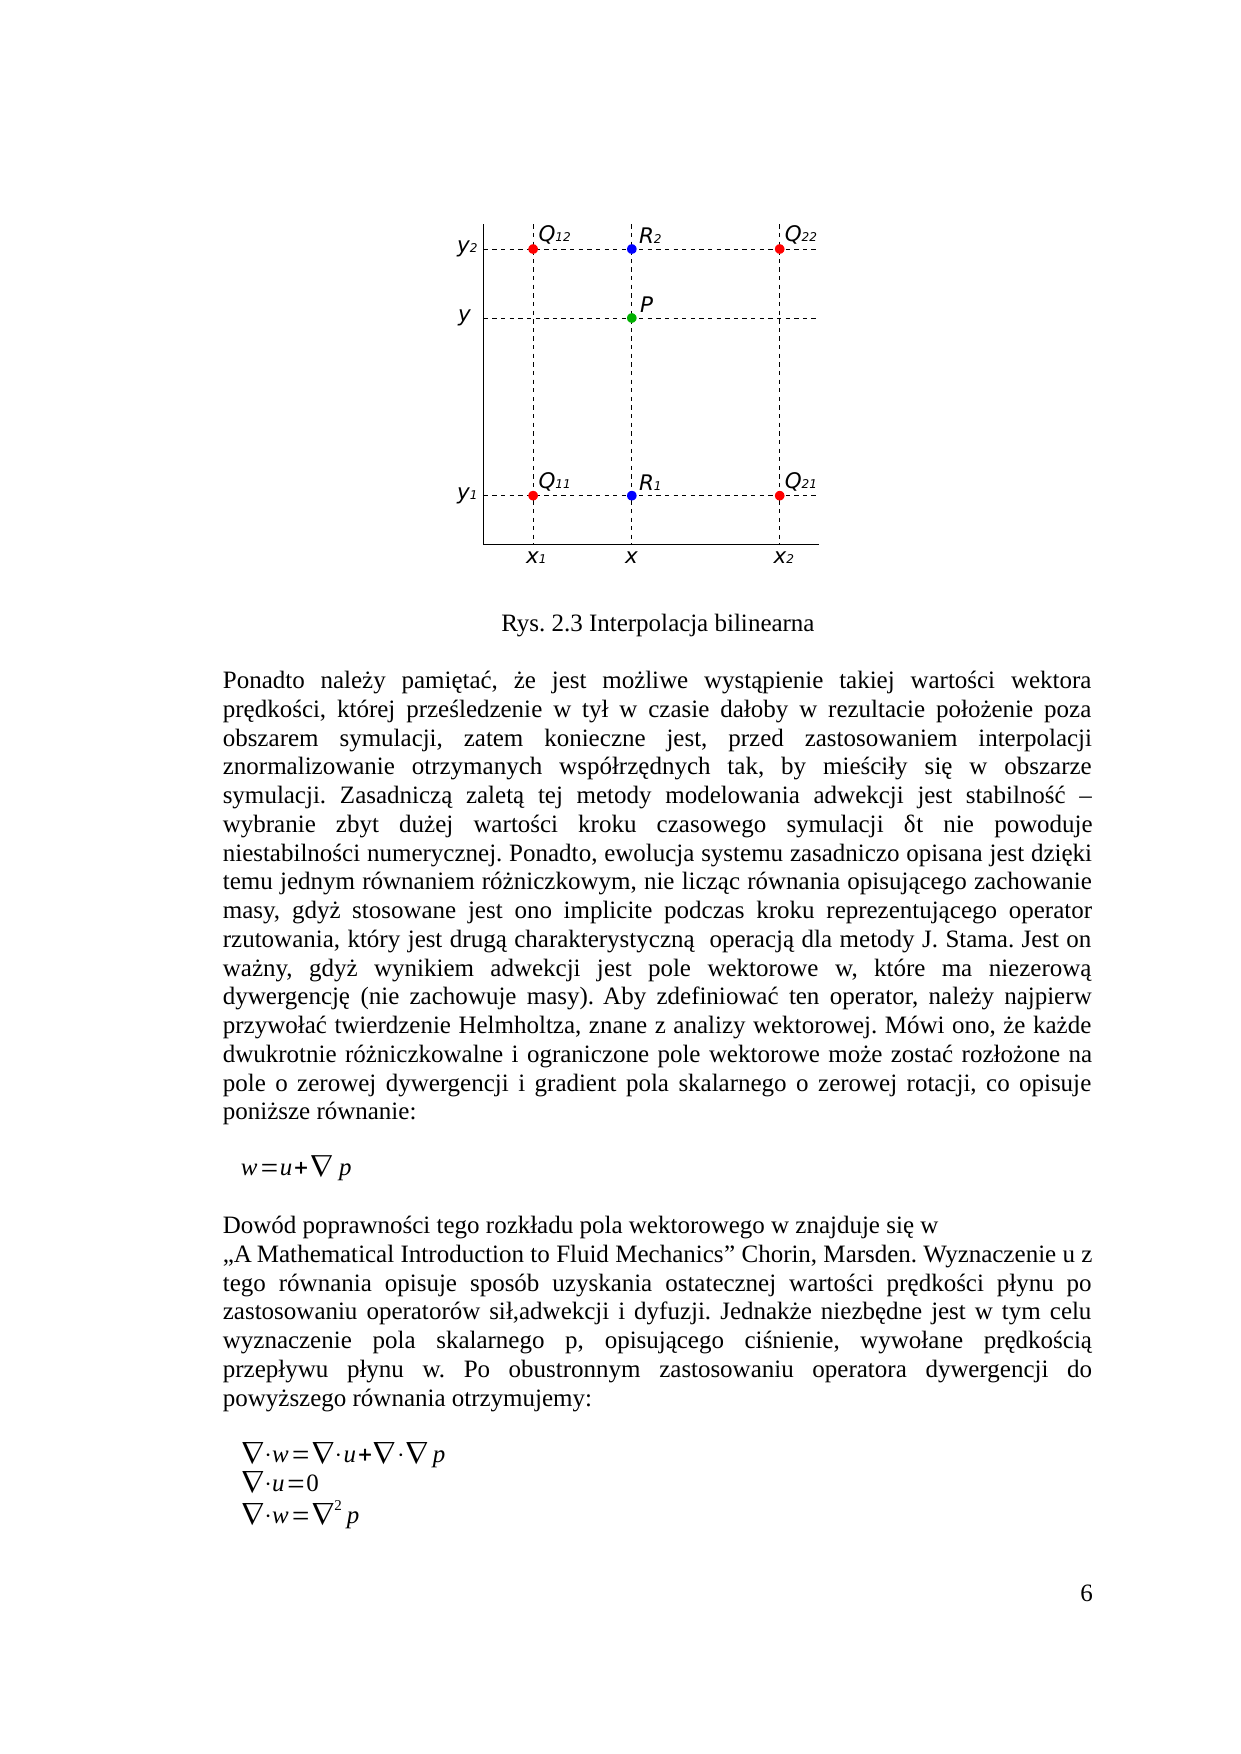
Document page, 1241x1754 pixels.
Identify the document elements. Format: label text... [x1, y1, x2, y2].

list Ponadto należy pamiętać, że jest możliwe wystąpienie takiej wartości wektora prędkości, której prześledzenie w tył w czasie dałoby w rezultacie położenie poza obszarem symulacji, zatem konieczne jest, przed zastosowaniem interpolacji znormalizowanie otrzymanych współrzędnych tak, by mieściły się w obszarze symulacji. Zasadniczą zaletą tej metody modelowania adwekcji jest stabilność – wybranie zbyt dużej wartości kroku czasowego symulacji δt nie powoduje niestabilności numerycznej. Ponadto, ewolucja systemu zasadniczo opisana jest dzięki temu jednym równaniem różniczkowym, nie licząc równania opisującego zachowanie masy, gdyż stosowane jest ono implicite podczas kroku reprezentującego operator rzutowania, który jest drugą charakterystyczną operacją dla metody J. Stama. Jest on ważny, gdyż wynikiem adwekcji jest pole wektorowe w, które ma niezerową dywergencję (nie zachowuje masy). Aby zdefiniować ten operator, należy najpierw przywołać twierdzenie Helmholtza, znane z analizy wektorowej. Mówi ono, że każde dwukrotnie różniczkowalne i ograniczone pole wektorowe może zostać rozłożone na pole o zerowej dywergencji i gradient pola skalarnego o zerowej rotacji, co opisuje poniższe równanie: [185, 665, 1093, 1125]
list „A Mathematical Introduction to Fluid Mechanics” Chorin, Marsden. Wyznaczenie u z tego równania opisuje sposób uzyskania ostatecznej wartości prędkości płynu po zastosowaniu operatorów sił,adwekcji i dyfuzji. Jednakże niezbędne jest w tym celu wyznaczenie pola skalarnego p, opisującego ciśnienie, wywołane prędkością przepływu płynu w. Po obustronnym zastosowaniu operatora dywergencji do powyższego równania otrzymujemy: [185, 1239, 1093, 1411]
list Rys. 2.3 Interpolacja bilinearna [185, 608, 1093, 636]
list Dowód poprawności tego rozkładu pola wektorowego w znajduje się w [185, 1210, 1093, 1239]
